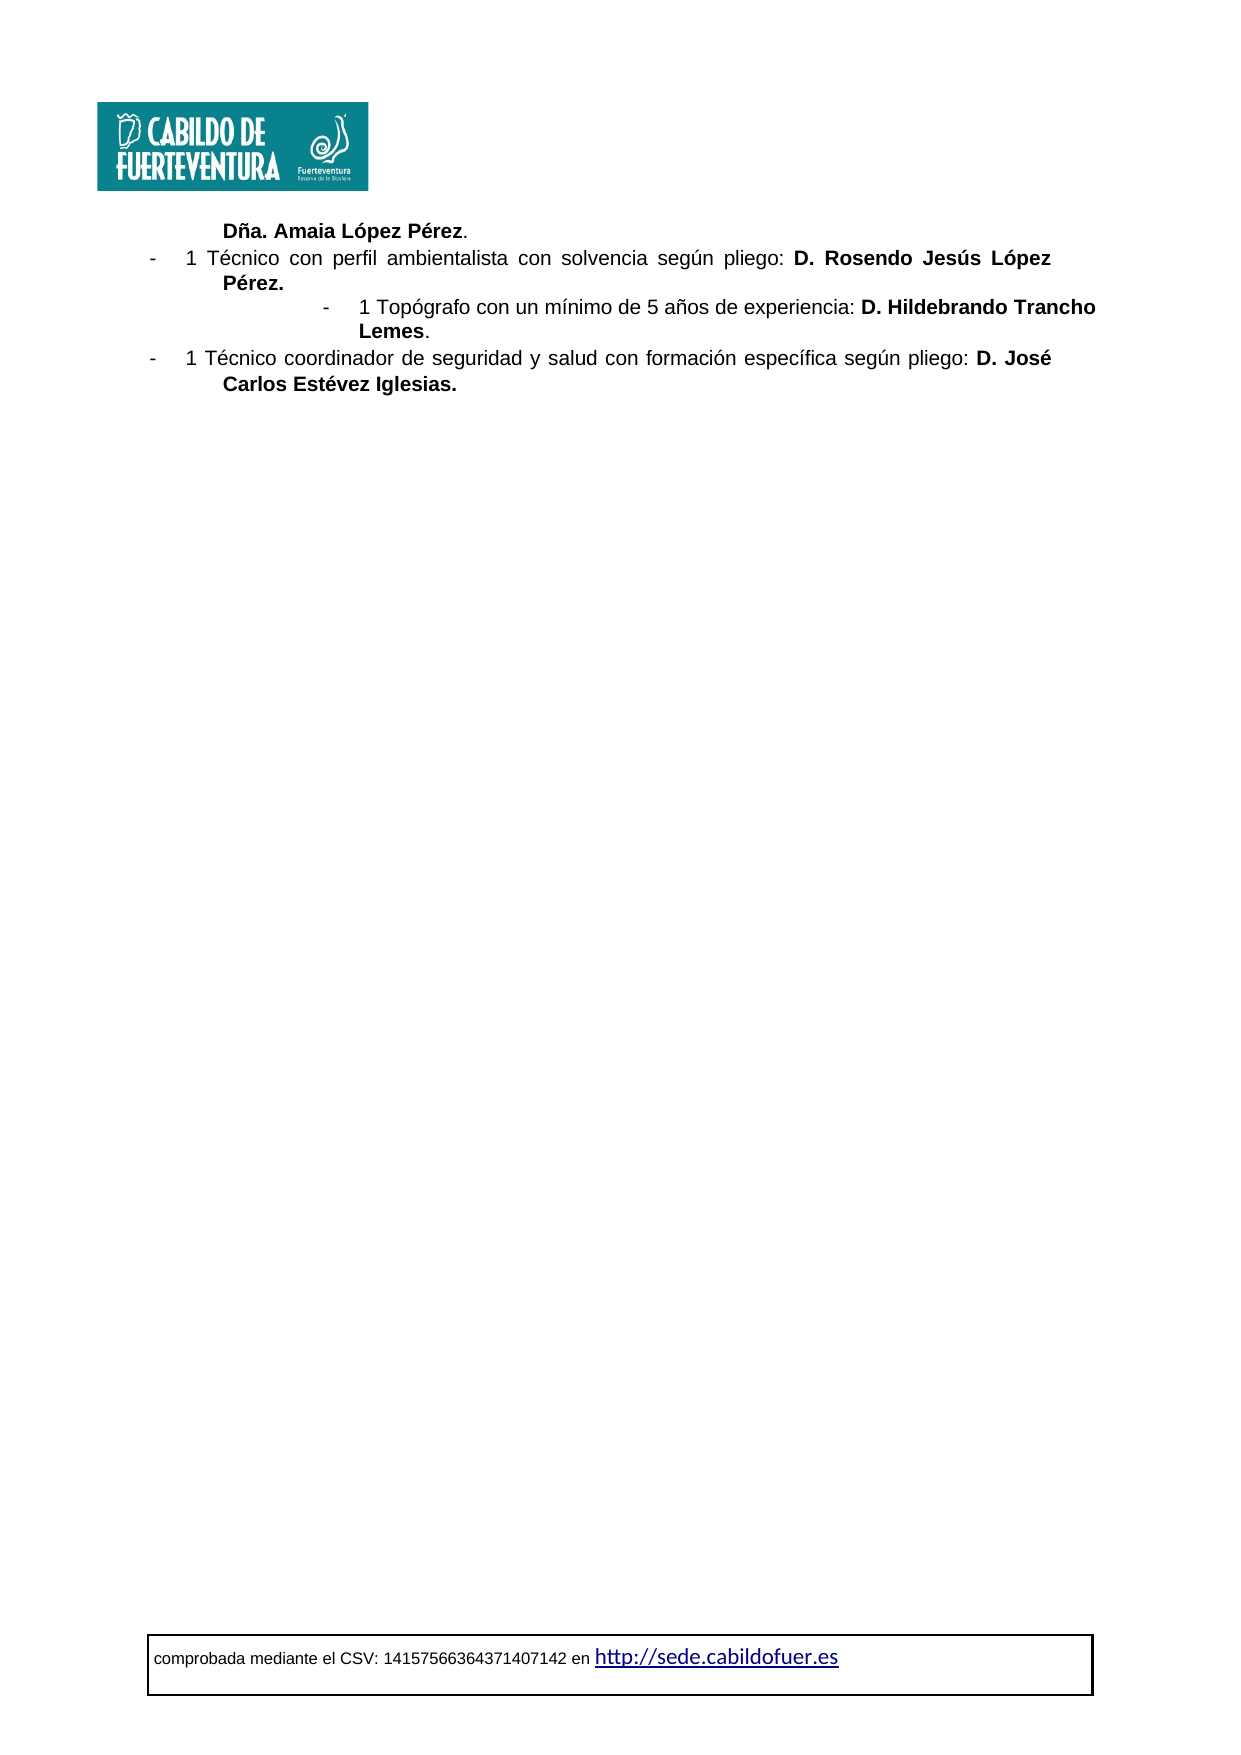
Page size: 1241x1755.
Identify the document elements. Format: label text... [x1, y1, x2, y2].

text Dña. Amaia López Pérez. [223, 219, 1107, 243]
list 1 Topógrafo con un mínimo de 5 años de experiencia: D. Hildebrando Trancho Lemes. [323, 295, 1107, 343]
list 1 Técnico con perfil ambientalista con solvencia según pliego: D. Rosendo Jesús López Pérez. [149, 243, 1093, 295]
list 1 Técnico coordinador de seguridad y salud con formación específica según pliego: D. José Carlos Estévez Iglesias. [149, 343, 1093, 396]
